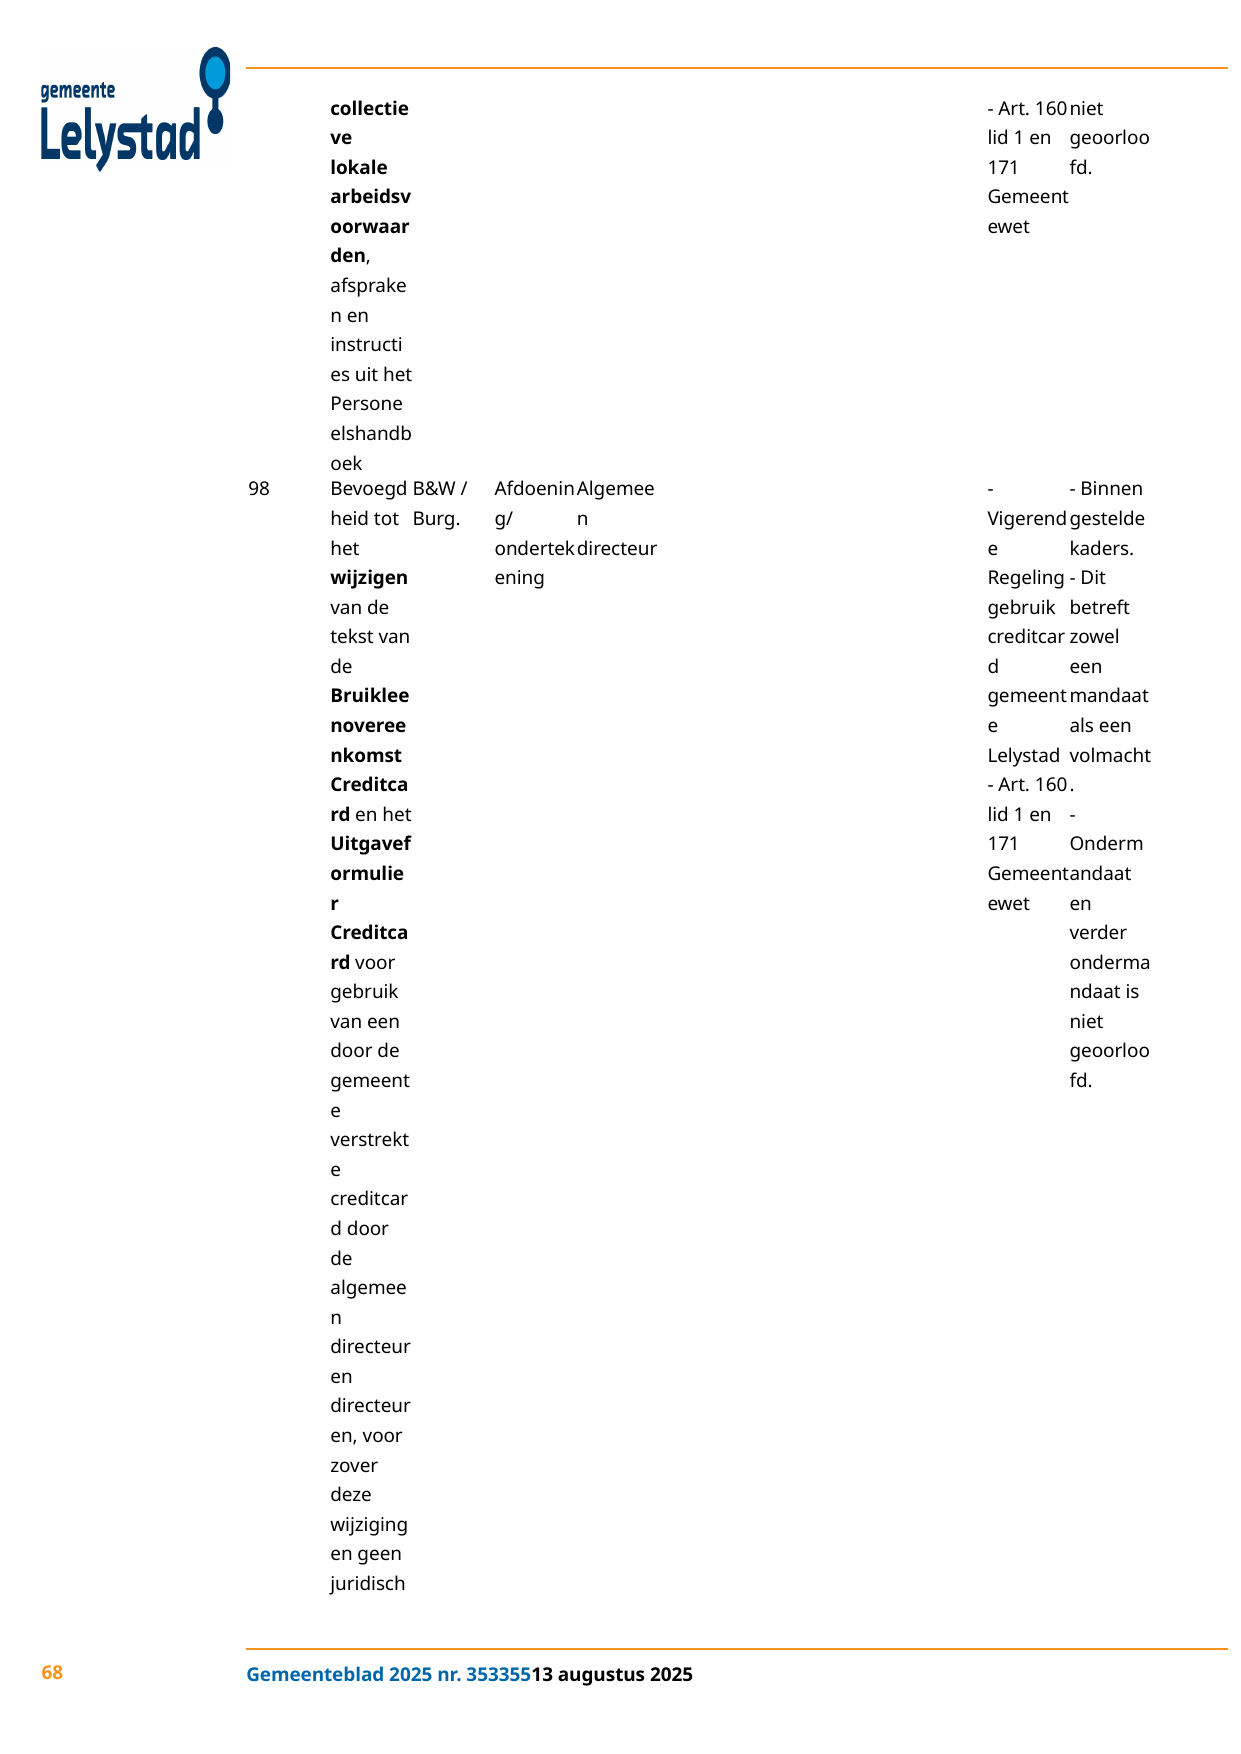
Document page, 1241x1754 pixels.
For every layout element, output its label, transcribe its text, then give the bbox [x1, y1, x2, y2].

table_cell 98 [248, 476, 330, 1596]
table_cell B&W / Burg. [412, 476, 494, 1596]
table_cell [823, 95, 905, 476]
table_cell [412, 95, 494, 476]
table_cell [905, 95, 987, 476]
table_cell [659, 476, 741, 1596]
table_cell Afdoening/ondertekening [494, 476, 577, 1596]
table_cell [494, 95, 577, 476]
table_cell [741, 476, 823, 1596]
table_cell [905, 476, 987, 1596]
table_cell [741, 95, 823, 476]
table_cell - Vigerende Regeling gebruik creditcard gemeente Lelystad - Art. 160 lid 1 en 171 Gemeentewet [987, 476, 1069, 1596]
table_cell - Art. 160 lid 1 en 171 Gemeentewet [987, 95, 1069, 476]
table_cell Algemeen directeur [577, 476, 659, 1596]
table_cell collectieve lokale arbeidsvoorwaarden, afspraken en instructies uit het Personeelshandboek [330, 95, 412, 476]
table_cell - Binnen gestelde kaders. - Dit betreft zowel een mandaat als een volmacht. - Ondermandaat en verder ondermandaat is niet geoorloofd. [1069, 476, 1152, 1596]
table_cell [577, 95, 659, 476]
table_cell niet geoorloofd. [1069, 95, 1152, 476]
table_cell [823, 476, 905, 1596]
table_cell [248, 95, 330, 476]
picture [41, 47, 231, 172]
table_cell [659, 95, 741, 476]
table_cell Bevoegdheid tot het wijzigen van de tekst van de Bruikleenovereenkomst Creditcard en het Uitgaveformulier Creditcard voor gebruik van een door de gemeente verstrekte creditcard door de algemeen directeur en directeuren, voor zover deze wijzigingen geen juridisch [330, 476, 412, 1596]
